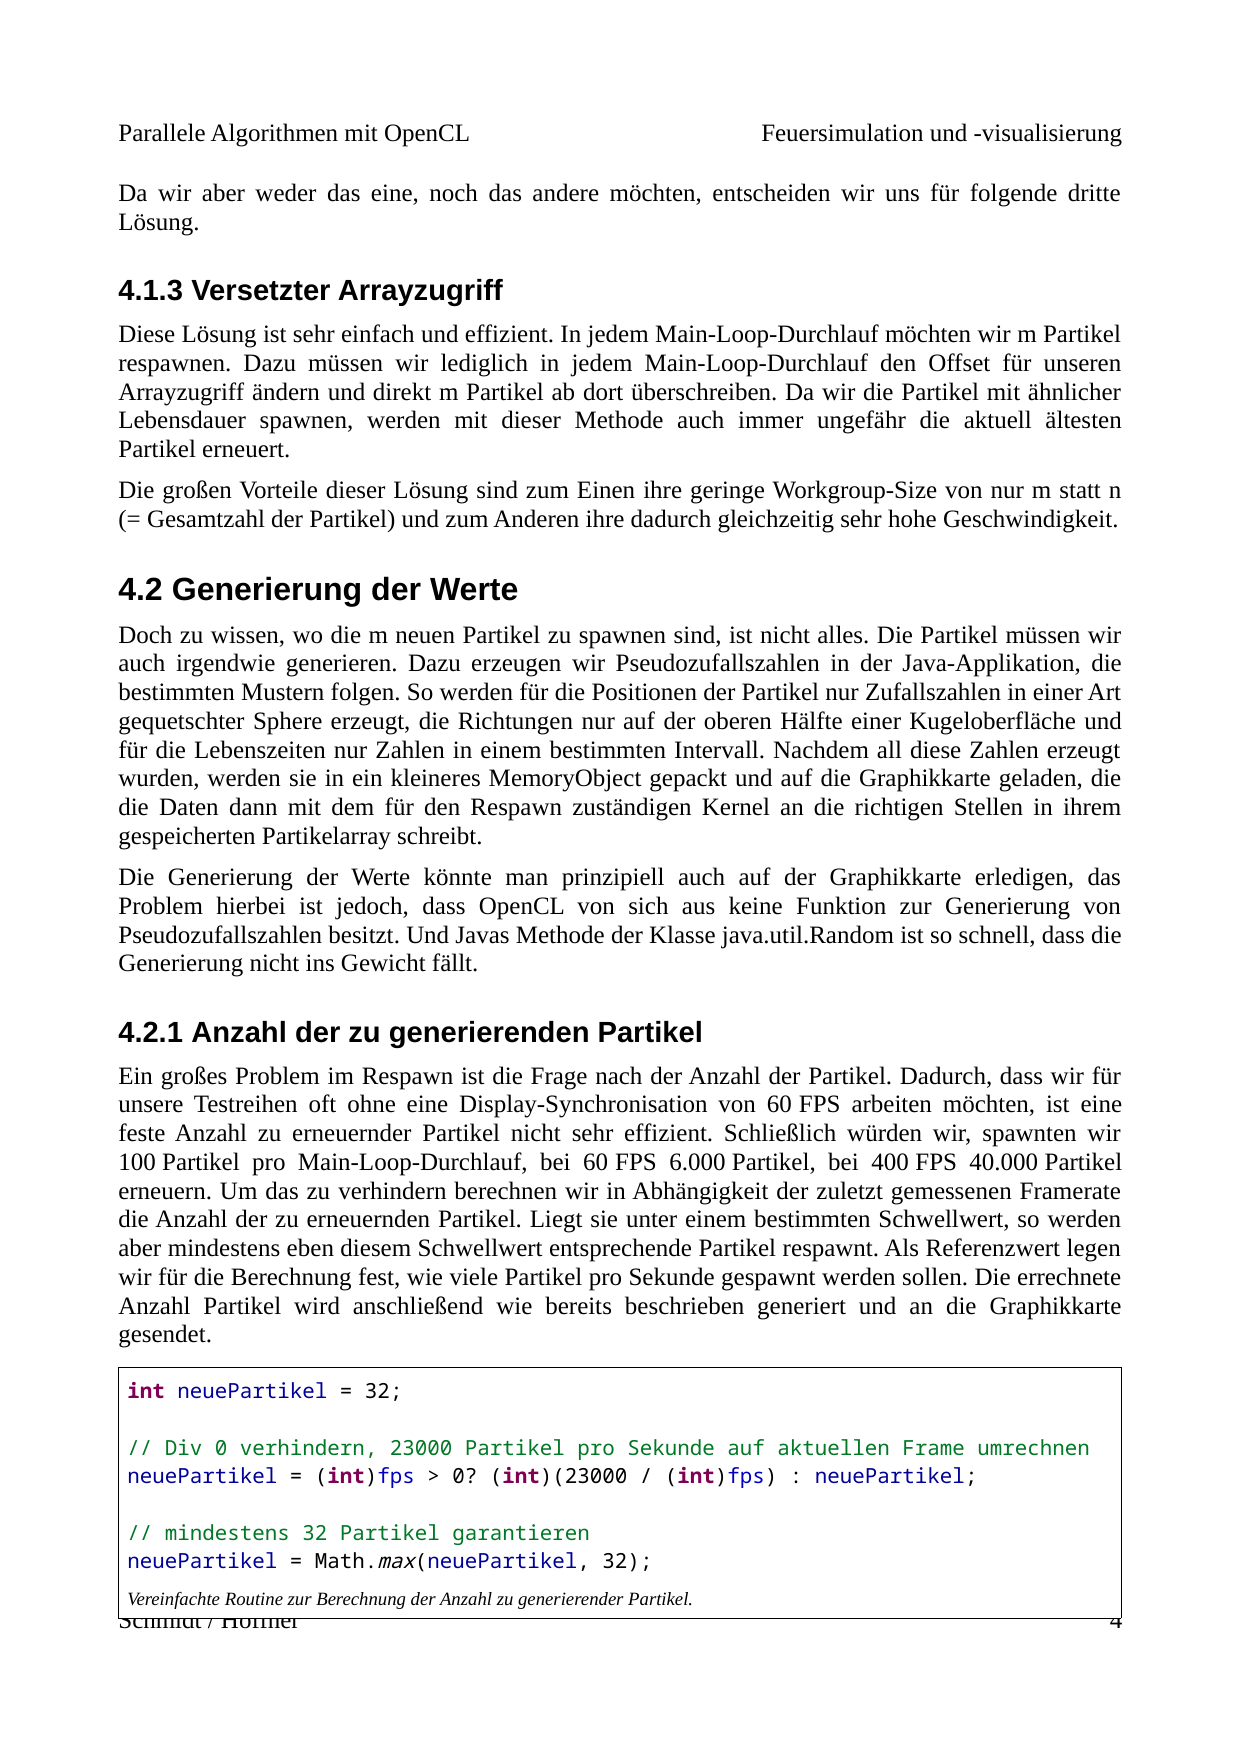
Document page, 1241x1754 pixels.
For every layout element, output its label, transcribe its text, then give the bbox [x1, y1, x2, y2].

text Vereinfachte Routine zur Berechnung der Anzahl zu generierender Partikel. [127, 1587, 1112, 1609]
text // Div 0 verhindern, 23000 Partikel pro Sekunde auf aktuellen Frame umrechnen [127, 1433, 1112, 1461]
text Diese Lösung ist sehr einfach und effizient. In jedem Main-Loop-Durchlauf möchten wir m Partikel respawnen. Dazu müssen wir lediglich in jedem Main-Loop-Durchlauf den Offset für unseren Arrayzugriff ändern und direkt m Partikel ab dort überschreiben. Da wir die Partikel mit ähnlicher Lebensdauer spawnen, werden mit dieser Methode auch immer ungefähr die aktuell ältesten Partikel erneuert. [118, 319, 1122, 463]
subtitle Versetzter Arrayzugriff [118, 273, 1122, 307]
text neuePartikel = (int)fps > 0? (int)(23000 / (int)fps) : neuePartikel; [127, 1461, 1112, 1489]
text Doch zu wissen, wo die m neuen Partikel zu spawnen sind, ist nicht alles. Die Partikel müssen wir auch irgendwie generieren. Dazu erzeugen wir Pseudozufallszahlen in der Java-Applikation, die bestimmten Mustern folgen. So werden für die Positionen der Partikel nur Zufallszahlen in einer Art gequetschter Sphere erzeugt, die Richtungen nur auf der oberen Hälfte einer Kugeloberfläche und für die Lebenszeiten nur Zahlen in einem bestimmten Intervall. Nachdem all diese Zahlen erzeugt wurden, werden sie in ein kleineres MemoryObject gepackt und auf die Graphikkarte geladen, die die Daten dann mit dem für den Respawn zuständigen Kernel an die richtigen Stellen in ihrem gespeicherten Partikelarray schreibt. [118, 620, 1122, 850]
subtitle Anzahl der zu generierenden Partikel [118, 1015, 1122, 1048]
text Die großen Vorteile dieser Lösung sind zum Einen ihre geringe Workgroup-Size von nur m statt n (= Gesamtzahl der Partikel) und zum Anderen ihre dadurch gleichzeitig sehr hohe Geschwindigkeit. [118, 475, 1122, 533]
subtitle Generierung der Werte [118, 570, 1122, 607]
text // mindestens 32 Partikel garantieren [127, 1518, 1112, 1546]
text int neuePartikel = 32; [127, 1376, 1112, 1404]
text Ein großes Problem im Respawn ist die Frage nach der Anzahl der Partikel. Dadurch, dass wir für unsere Testreihen oft ohne eine Display-Synchronisation von 60 FPS arbeiten möchten, ist eine feste Anzahl zu erneuernder Partikel nicht sehr effizient. Schließlich würden wir, spawnten wir 100 Partikel pro Main-Loop-Durchlauf, bei 60 FPS 6.000 Partikel, bei 400 FPS 40.000 Partikel erneuern. Um das zu verhindern berechnen wir in Abhängigkeit der zuletzt gemessenen Framerate die Anzahl der zu erneuernden Partikel. Liegt sie unter einem bestimmten Schwellwert, so werden aber mindestens eben diesem Schwellwert entsprechende Partikel respawnt. Als Referenzwert legen wir für die Berechnung fest, wie viele Partikel pro Sekunde gespawnt werden sollen. Die errechnete Anzahl Partikel wird anschließend wie bereits beschrieben generiert und an die Graphikkarte gesendet. [118, 1061, 1122, 1348]
text Da wir aber weder das eine, noch das andere möchten, entscheiden wir uns für folgende dritte Lösung. [118, 178, 1122, 236]
text neuePartikel = Math.max(neuePartikel, 32); [127, 1546, 1112, 1575]
text Die Generierung der Werte könnte man prinzipiell auch auf der Graphikkarte erledigen, das Problem hierbei ist jedoch, dass OpenCL von sich aus keine Funktion zur Generierung von Pseudozufallszahlen besitzt. Und Javas Methode der Klasse java.util.Random ist so schnell, dass die Generierung nicht ins Gewicht fällt. [118, 862, 1122, 977]
